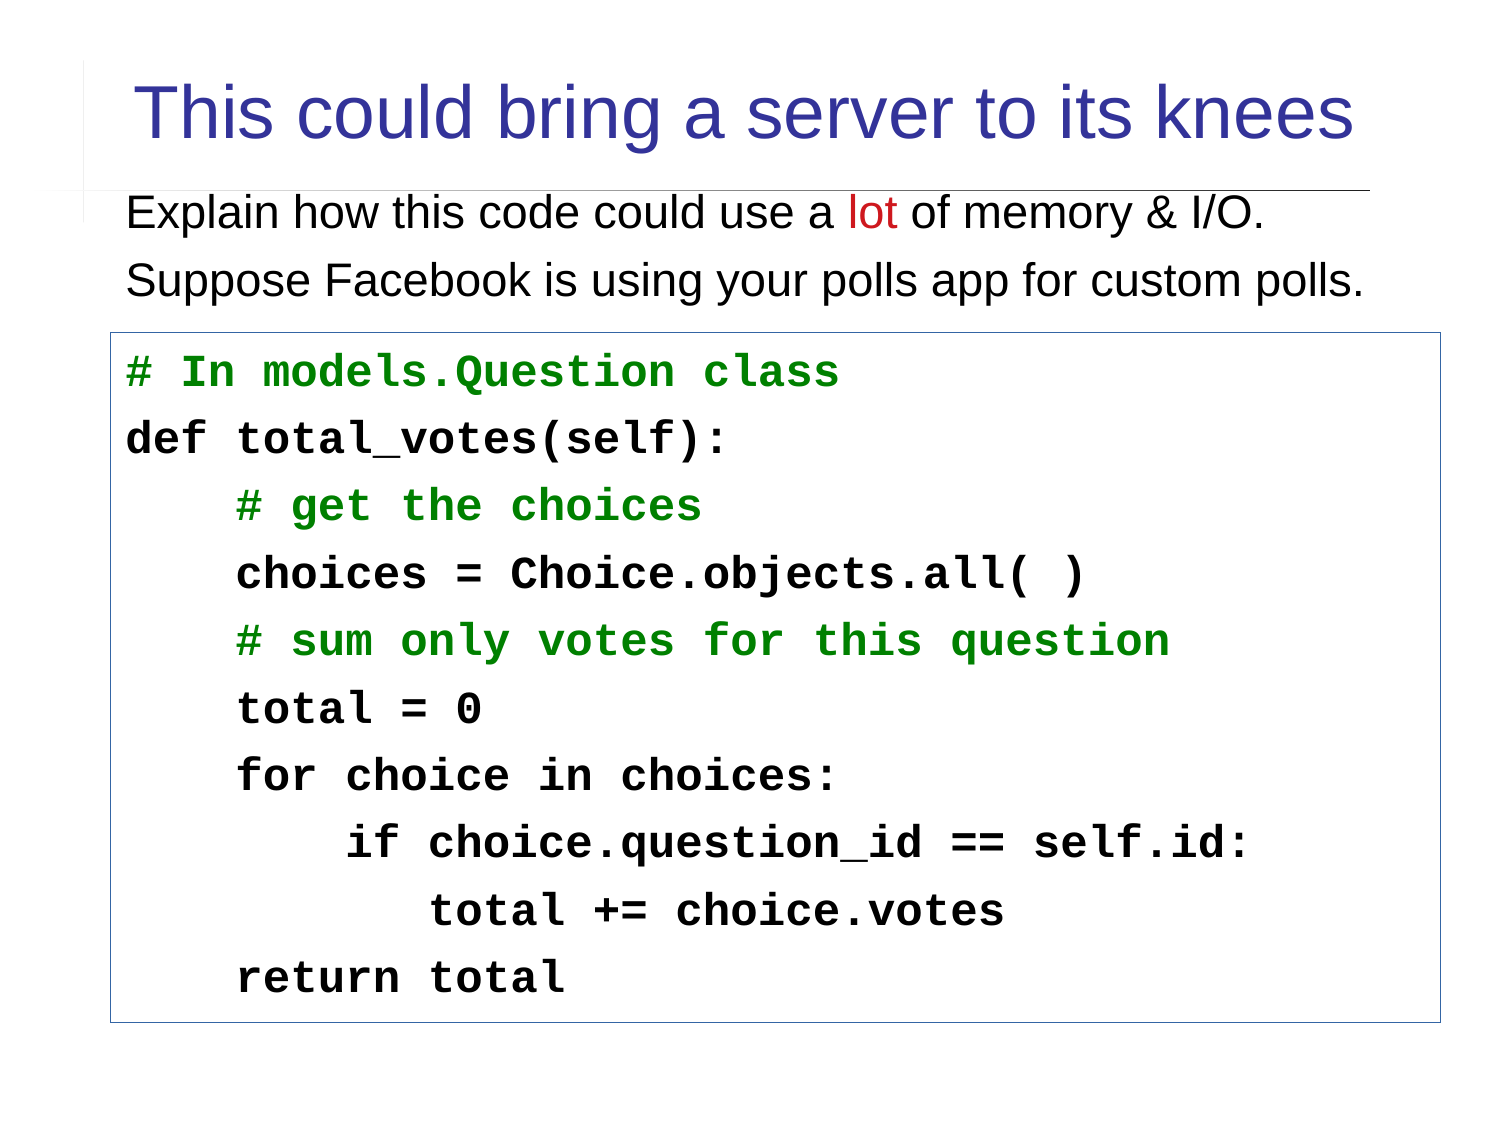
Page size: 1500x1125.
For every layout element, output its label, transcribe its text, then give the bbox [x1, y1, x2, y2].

list # In models.Question class def total_votes(self): # get the choices choices = Choice.objects.all( ) # sum only votes for this question total = 0 for choice in choices: if choice.question_id == self.id: total += choice.votes return total [110, 332, 1441, 1023]
list Explain how this code could use a lot of memory & I/O. Suppose Facebook is using your polls app for custom polls. [110, 173, 1400, 315]
title This could bring a server to its knees [100, 42, 1389, 174]
